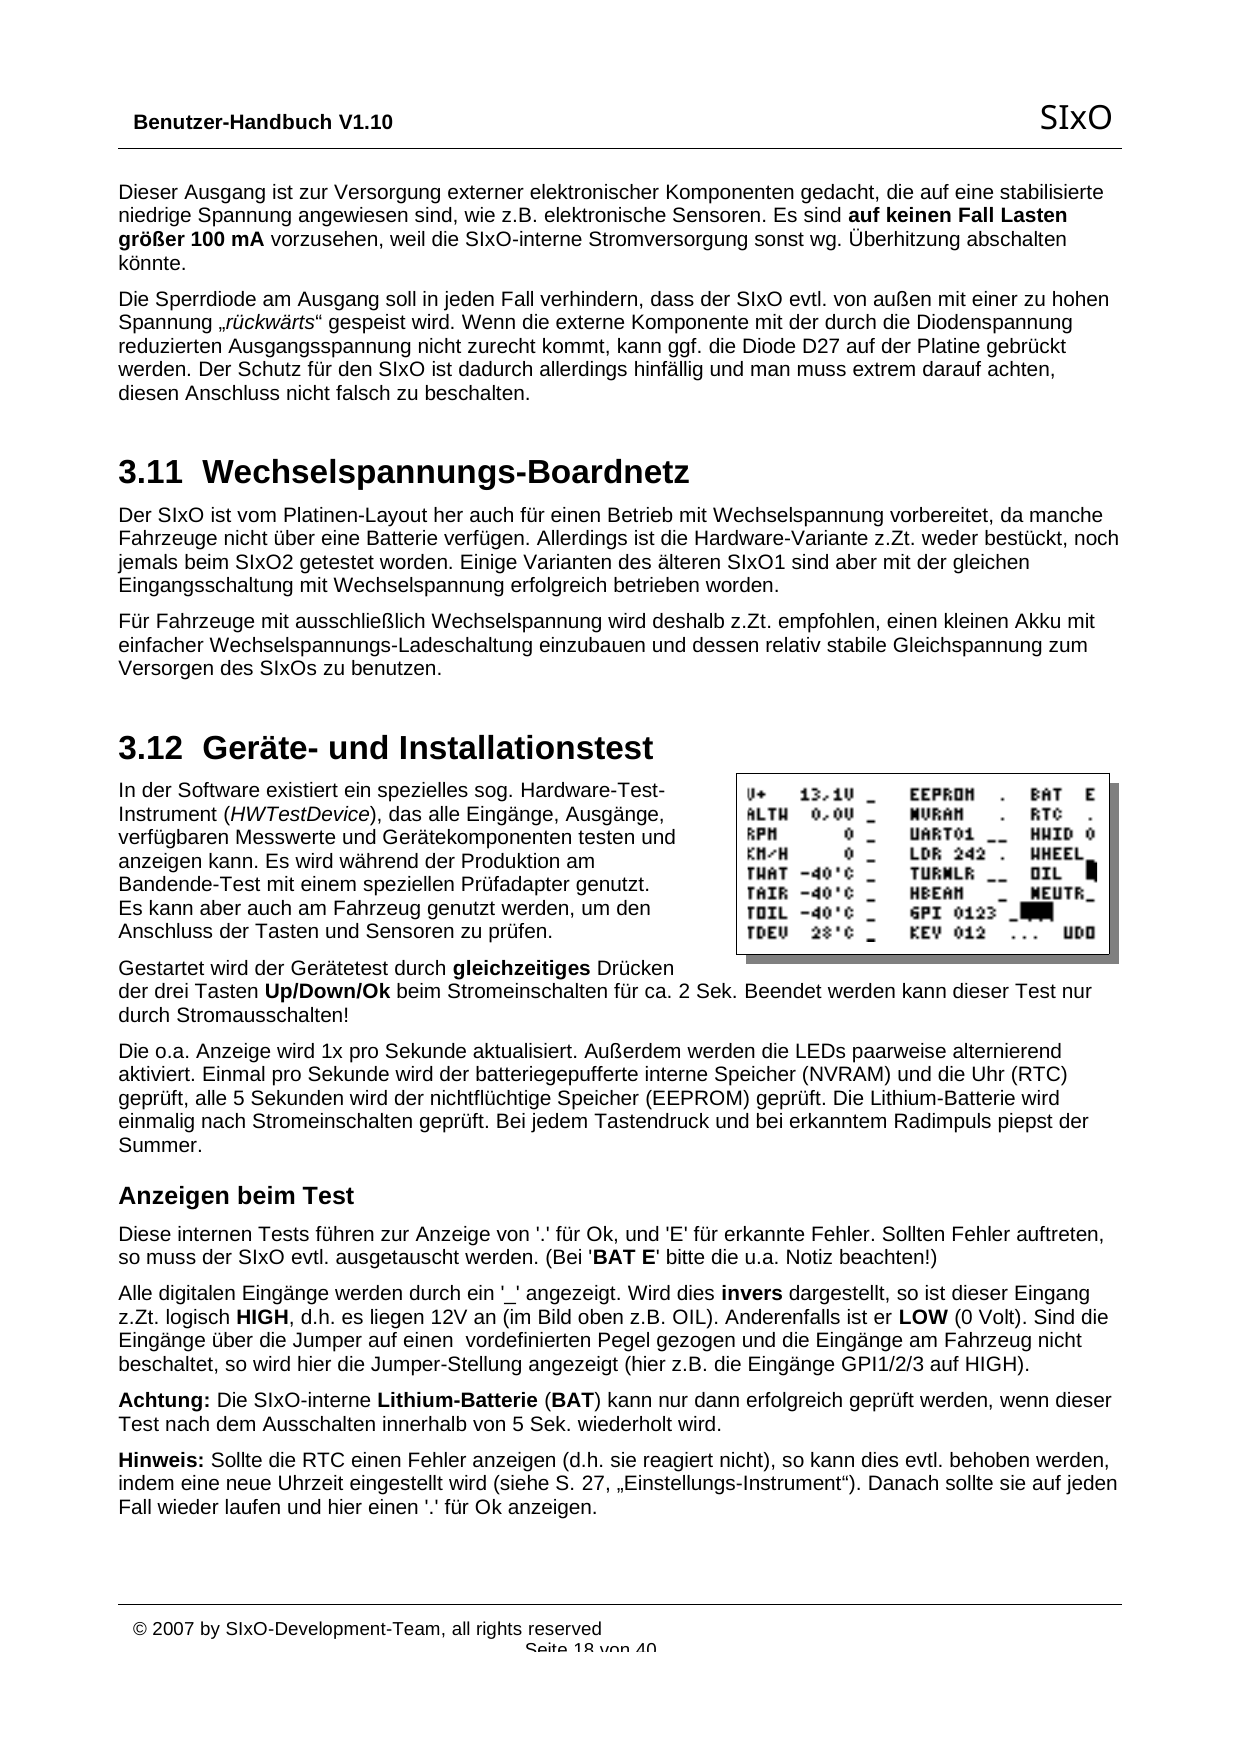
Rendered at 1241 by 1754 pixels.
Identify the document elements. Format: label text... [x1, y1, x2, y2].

picture [747, 784, 1098, 942]
text Gestartet wird der Gerätetest durch gleichzeitiges Drücken der drei Tasten Up/Down/Ok beim Stromeinschalten für ca. 2 Sek. Beendet werden kann dieser Test nur durch Stromausschalten! [118, 956, 1122, 1027]
text Die o.a. Anzeige wird 1x pro Sekunde aktualisiert. Außerdem werden die LEDs paarweise alternierend aktiviert. Einmal pro Sekunde wird der batteriegepufferte interne Speicher (NVRAM) und die Uhr (RTC) geprüft, alle 5 Sekunden wird der nichtflüchtige Speicher (EEPROM) geprüft. Die Lithium-Batterie wird einmalig nach Stromeinschalten geprüft. Bei jedem Tastendruck und bei erkanntem Radimpuls piepst der Summer. [118, 1039, 1122, 1157]
text Achtung: Die SIxO-interne Lithium-Batterie (BAT) kann nur dann erfolgreich geprüft werden, wenn dieser Test nach dem Ausschalten innerhalb von 5 Sek. wiederholt wird. [118, 1388, 1122, 1436]
text Die Sperrdiode am Ausgang soll in jeden Fall verhindern, dass der SIxO evtl. von außen mit einer zu hohen Spannung „rückwärts“ gespeist wird. Wenn die externe Komponente mit der durch die Diodenspannung reduzierten Ausgangsspannung nicht zurecht kommt, kann ggf. die Diode D27 auf der Platine gebrückt werden. Der Schutz für den SIxO ist dadurch allerdings hinfällig und man muss extrem darauf achten, diesen Anschluss nicht falsch zu beschalten. [118, 287, 1122, 405]
text Hinweis: Sollte die RTC einen Fehler anzeigen (d.h. sie reagiert nicht), so kann dies evtl. behoben werden, indem eine neue Uhrzeit eingestellt wird (siehe S. 27, „Einstellungs-Instrument“). Danach sollte sie auf jeden Fall wieder laufen und hier einen '.' für Ok anzeigen. [118, 1448, 1122, 1519]
text Der SIxO ist vom Platinen-Layout her auch für einen Betrieb mit Wechselspannung vorbereitet, da manche Fahrzeuge nicht über eine Batterie verfügen. Allerdings ist die Hardware-Variante z.Zt. weder bestückt, noch jemals beim SIxO2 getestet worden. Einige Varianten des älteren SIxO1 sind aber mit der gleichen Eingangsschaltung mit Wechselspannung erfolgreich betrieben worden. [118, 503, 1122, 597]
text In der Software existiert ein spezielles sog. Hardware-Test-Instrument (HWTestDevice), das alle Eingänge, Ausgänge, verfügbaren Messwerte und Gerätekomponenten testen und anzeigen kann. Es wird während der Produktion am Bandende-Test mit einem speziellen Prüfadapter genutzt. Es kann aber auch am Fahrzeug genutzt werden, um den Anschluss der Tasten und Sensoren zu prüfen. [118, 779, 736, 943]
subtitle Wechselspannungs-Boardnetz [118, 453, 1122, 491]
subtitle Geräte- und Installationstest [118, 729, 1122, 766]
text Dieser Ausgang ist zur Versorgung externer elektronischer Komponenten gedacht, die auf eine stabilisierte niedrige Spannung angewiesen sind, wie z.B. elektronische Sensoren. Es sind auf keinen Fall Lasten größer 100 mA vorzusehen, weil die SIxO-interne Stromversorgung sonst wg. Überhitzung abschalten könnte. [118, 180, 1122, 274]
subtitle Anzeigen beim Test [118, 1182, 1122, 1210]
text Alle digitalen Eingänge werden durch ein '_' angezeigt. Wird dies invers dargestellt, so ist dieser Eingang z.Zt. logisch HIGH, d.h. es liegen 12V an (im Bild oben z.B. OIL). Anderenfalls ist er LOW (0 Volt). Sind die Eingänge über die Jumper auf einen vordefinierten Pegel gezogen und die Eingänge am Fahrzeug nicht beschaltet, so wird hier die Jumper-Stellung angezeigt (hier z.B. die Eingänge GPI1/2/3 auf HIGH). [118, 1282, 1122, 1376]
text Für Fahrzeuge mit ausschließlich Wechselspannung wird deshalb z.Zt. empfohlen, einen kleinen Akku mit einfacher Wechselspannungs-Ladeschaltung einzubauen und dessen relativ stabile Gleichspannung zum Versorgen des SIxOs zu benutzen. [118, 610, 1122, 680]
text Diese internen Tests führen zur Anzeige von '.' für Ok, und 'E' für erkannte Fehler. Sollten Fehler auftreten, so muss der SIxO evtl. ausgetauscht werden. (Bei 'BAT E' bitte die u.a. Notiz beachten!) [118, 1222, 1122, 1269]
